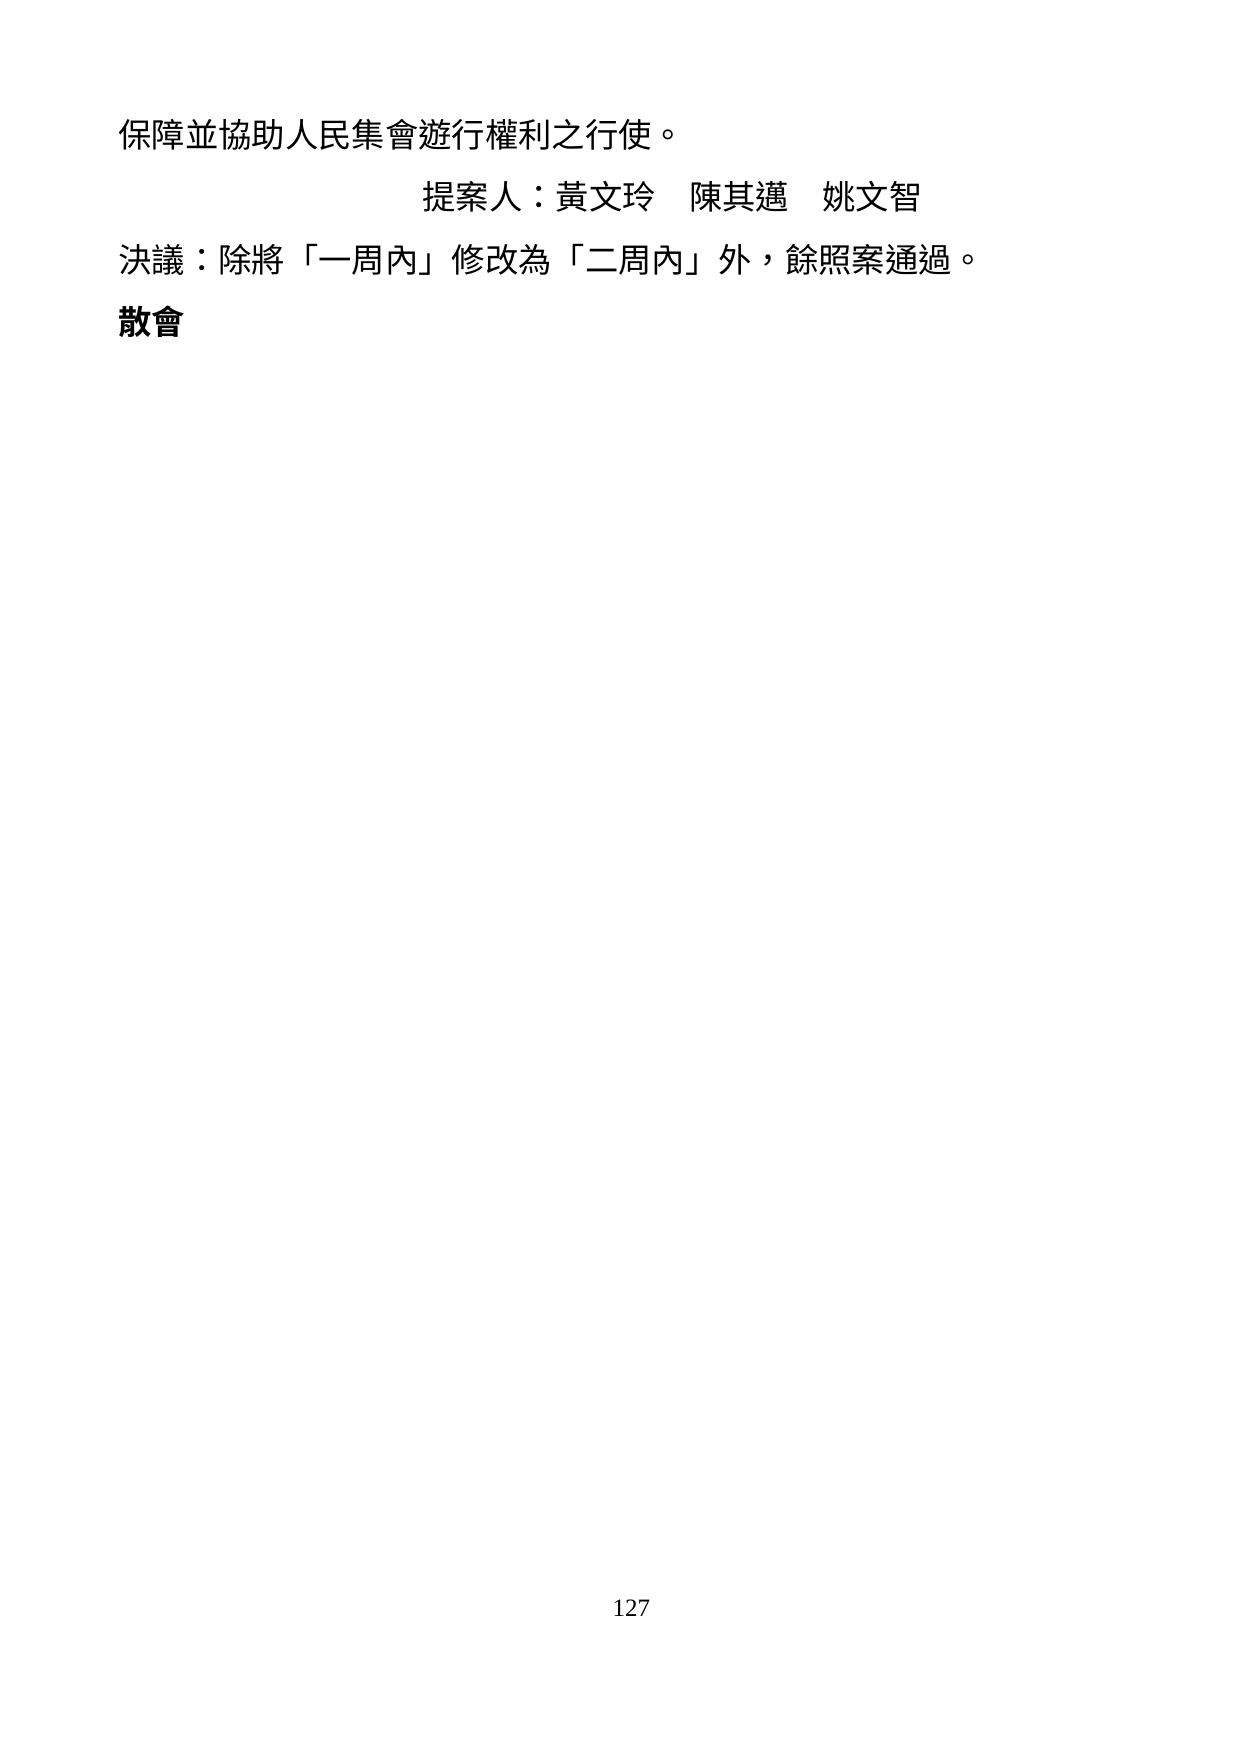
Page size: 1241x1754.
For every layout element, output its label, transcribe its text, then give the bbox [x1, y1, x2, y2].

text 保障並協助人民集會遊行權利之行使。 [118, 91, 1158, 153]
text 決議：除將「一周內」修改為「二周內」外，餘照案通過。 [118, 216, 1106, 278]
text 散會 [118, 278, 1144, 341]
text 提案人：黃文玲 陳其邁 姚文智 [206, 153, 1106, 216]
